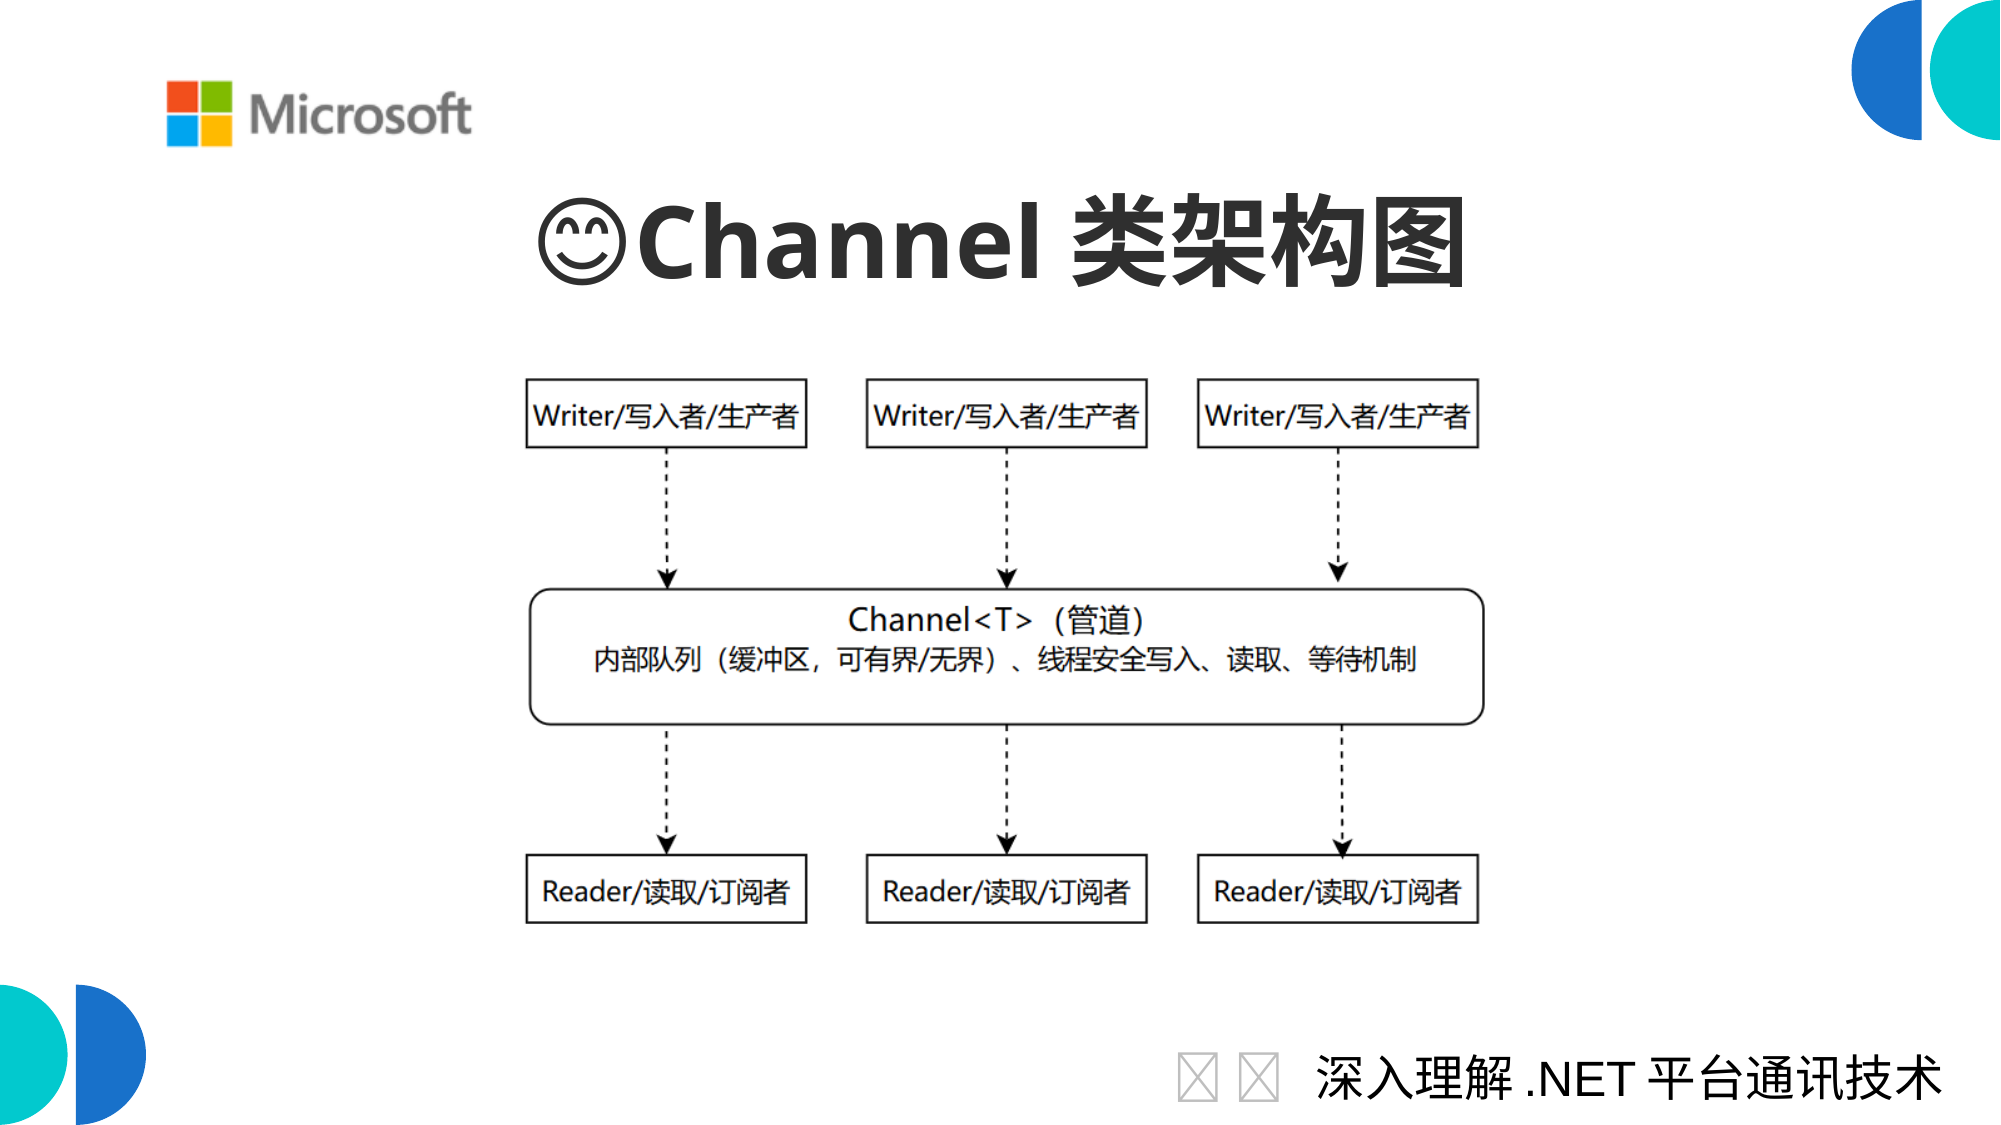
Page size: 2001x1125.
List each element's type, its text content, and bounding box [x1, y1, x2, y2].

picture [85, 41, 552, 189]
title 😊Channel类架构图 [138, 145, 1862, 332]
subtitle 🚀 🚀 深入理解.NET平台通讯技术 [1173, 1046, 1952, 1107]
picture [472, 352, 1525, 959]
text_box [1702, 6, 2001, 160]
